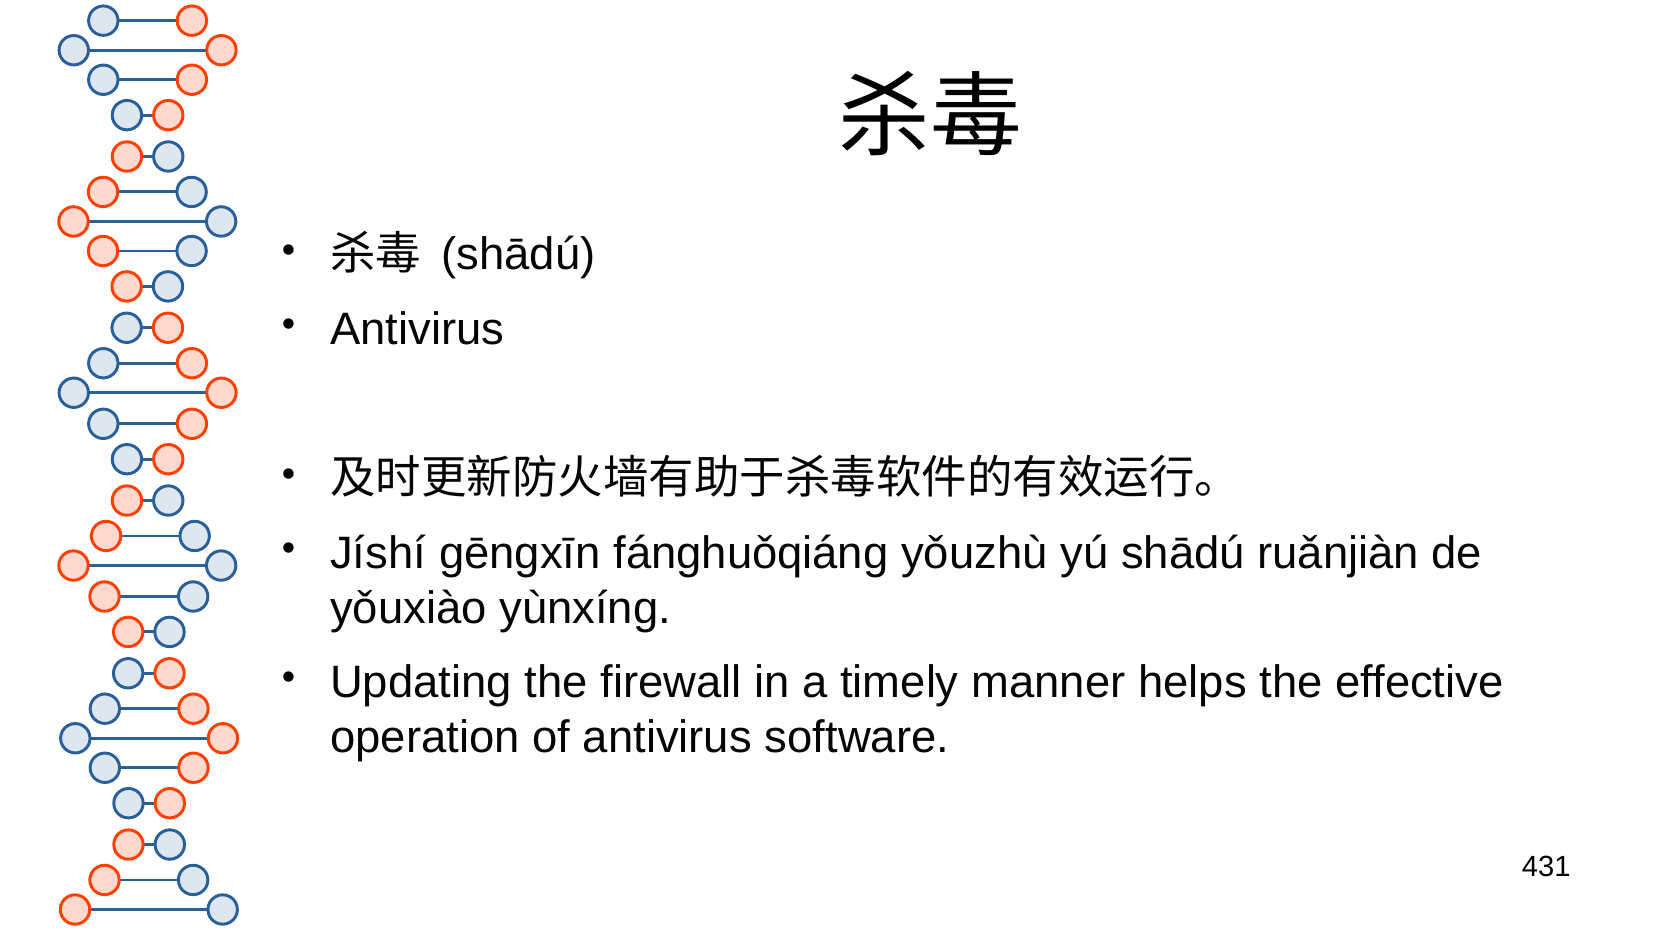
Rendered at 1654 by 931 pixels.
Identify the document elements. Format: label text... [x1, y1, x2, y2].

title 杀毒 [265, 35, 1595, 189]
list 杀毒 (shādú) Antivirus 及时更新防火墙有助于杀毒软件的有效运行。 Jíshí gēngxīn fánghuǒqiáng yǒuzhù yú shādú ruǎnjiàn de yǒuxiào yùnxíng. Updating the firewall in a timely manner helps the effective operation of antivirus software. [265, 224, 1595, 764]
